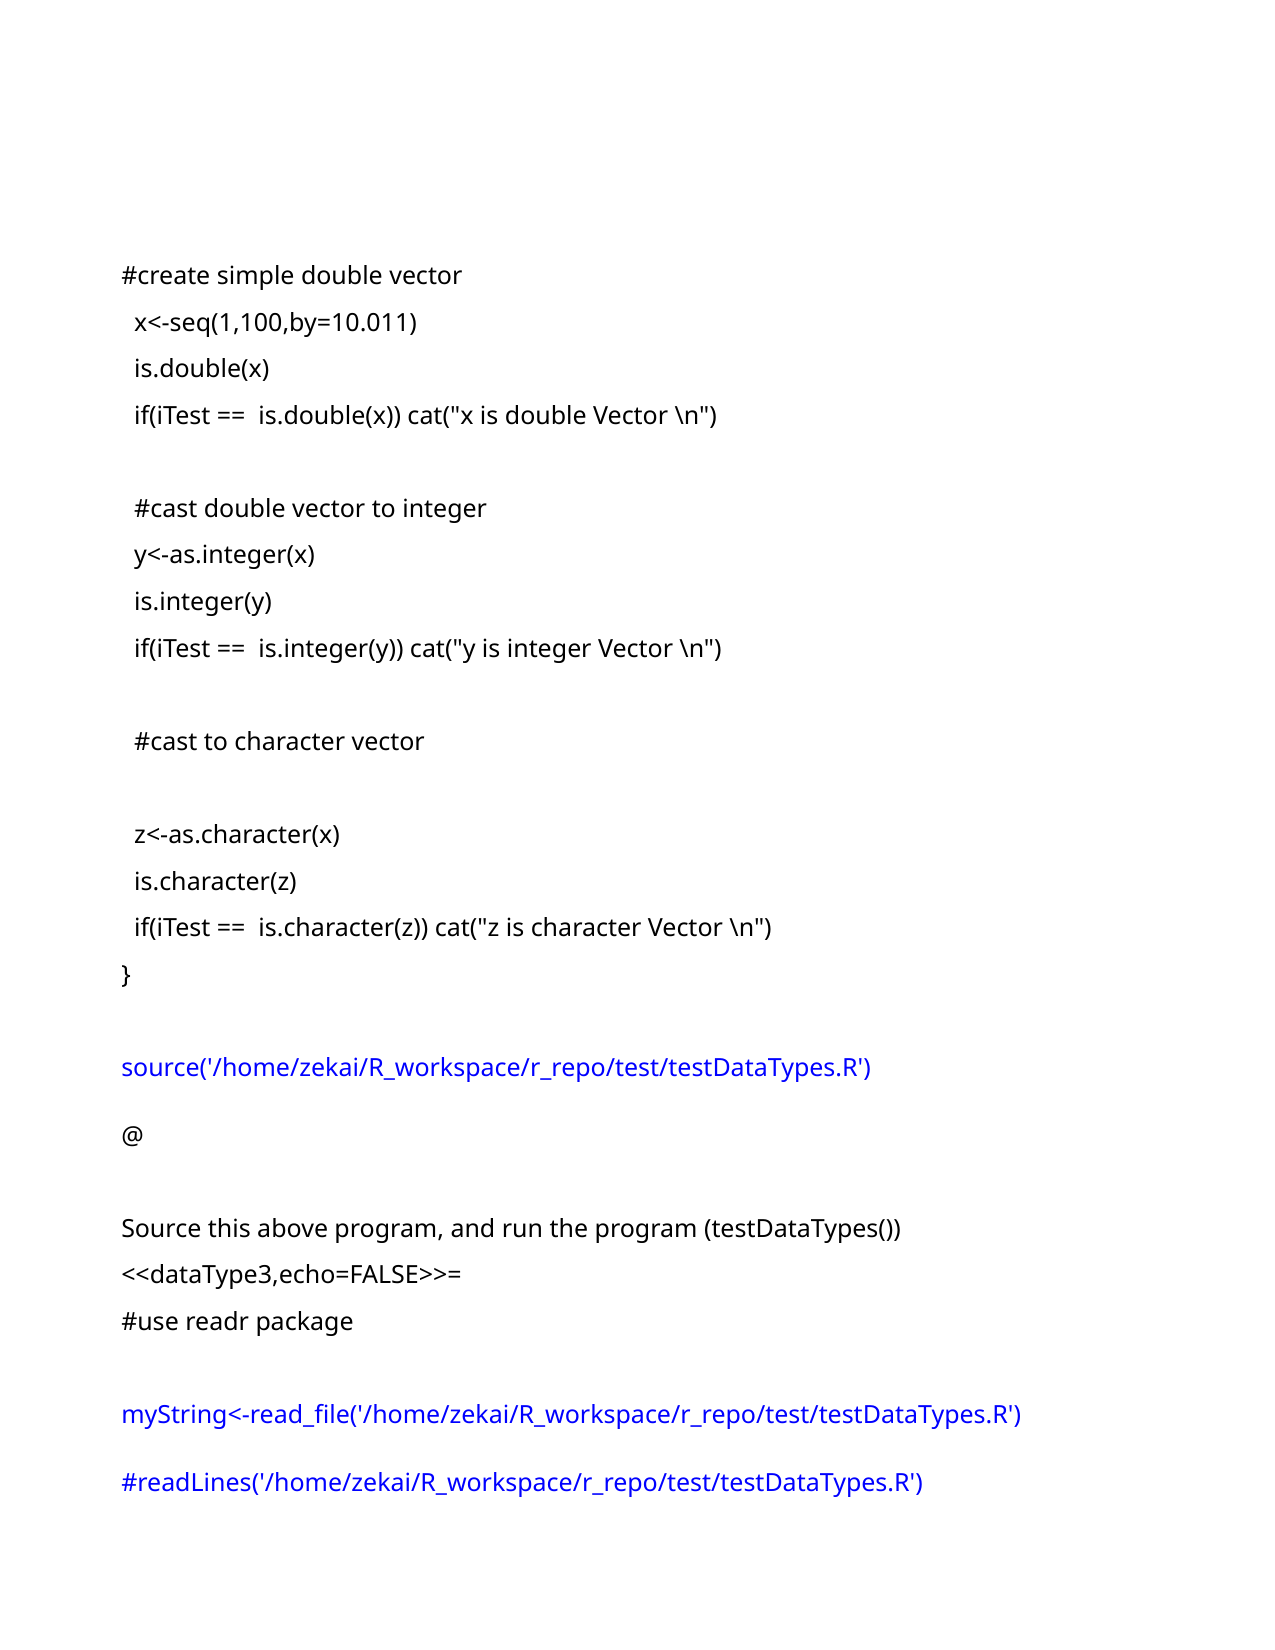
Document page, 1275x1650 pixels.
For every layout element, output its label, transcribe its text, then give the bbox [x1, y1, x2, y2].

text } [121, 956, 1158, 990]
text Source this above program, and run the program (testDataTypes()) [121, 1211, 1158, 1245]
text #cast double vector to integer [121, 491, 1158, 525]
text z<-as.character(x) [121, 817, 1158, 851]
text @ [121, 1117, 1158, 1152]
text if(iTest == is.double(x)) cat("x is double Vector \n") [121, 397, 1158, 432]
text #cast to character vector [121, 723, 1158, 757]
text is.double(x) [121, 351, 1158, 385]
text y<-as.integer(x) [121, 537, 1158, 571]
text x<-seq(1,100,by=10.011) [121, 304, 1158, 338]
text if(iTest == is.character(z)) cat("z is character Vector \n") [121, 910, 1158, 944]
text #use readr package [121, 1304, 1158, 1338]
text if(iTest == is.integer(y)) cat("y is integer Vector \n") [121, 630, 1158, 664]
text #readLines('/home/zekai/R_workspace/r_repo/test/testDataTypes.R') [121, 1465, 1158, 1499]
text source('/home/zekai/R_workspace/r_repo/test/testDataTypes.R') [121, 1049, 1158, 1083]
text myString<-read_file('/home/zekai/R_workspace/r_repo/test/testDataTypes.R') [121, 1397, 1158, 1431]
text <<dataType3,echo=FALSE>>= [121, 1257, 1158, 1291]
text #create simple double vector [121, 258, 1158, 292]
text is.integer(y) [121, 584, 1158, 618]
text is.character(z) [121, 863, 1158, 897]
